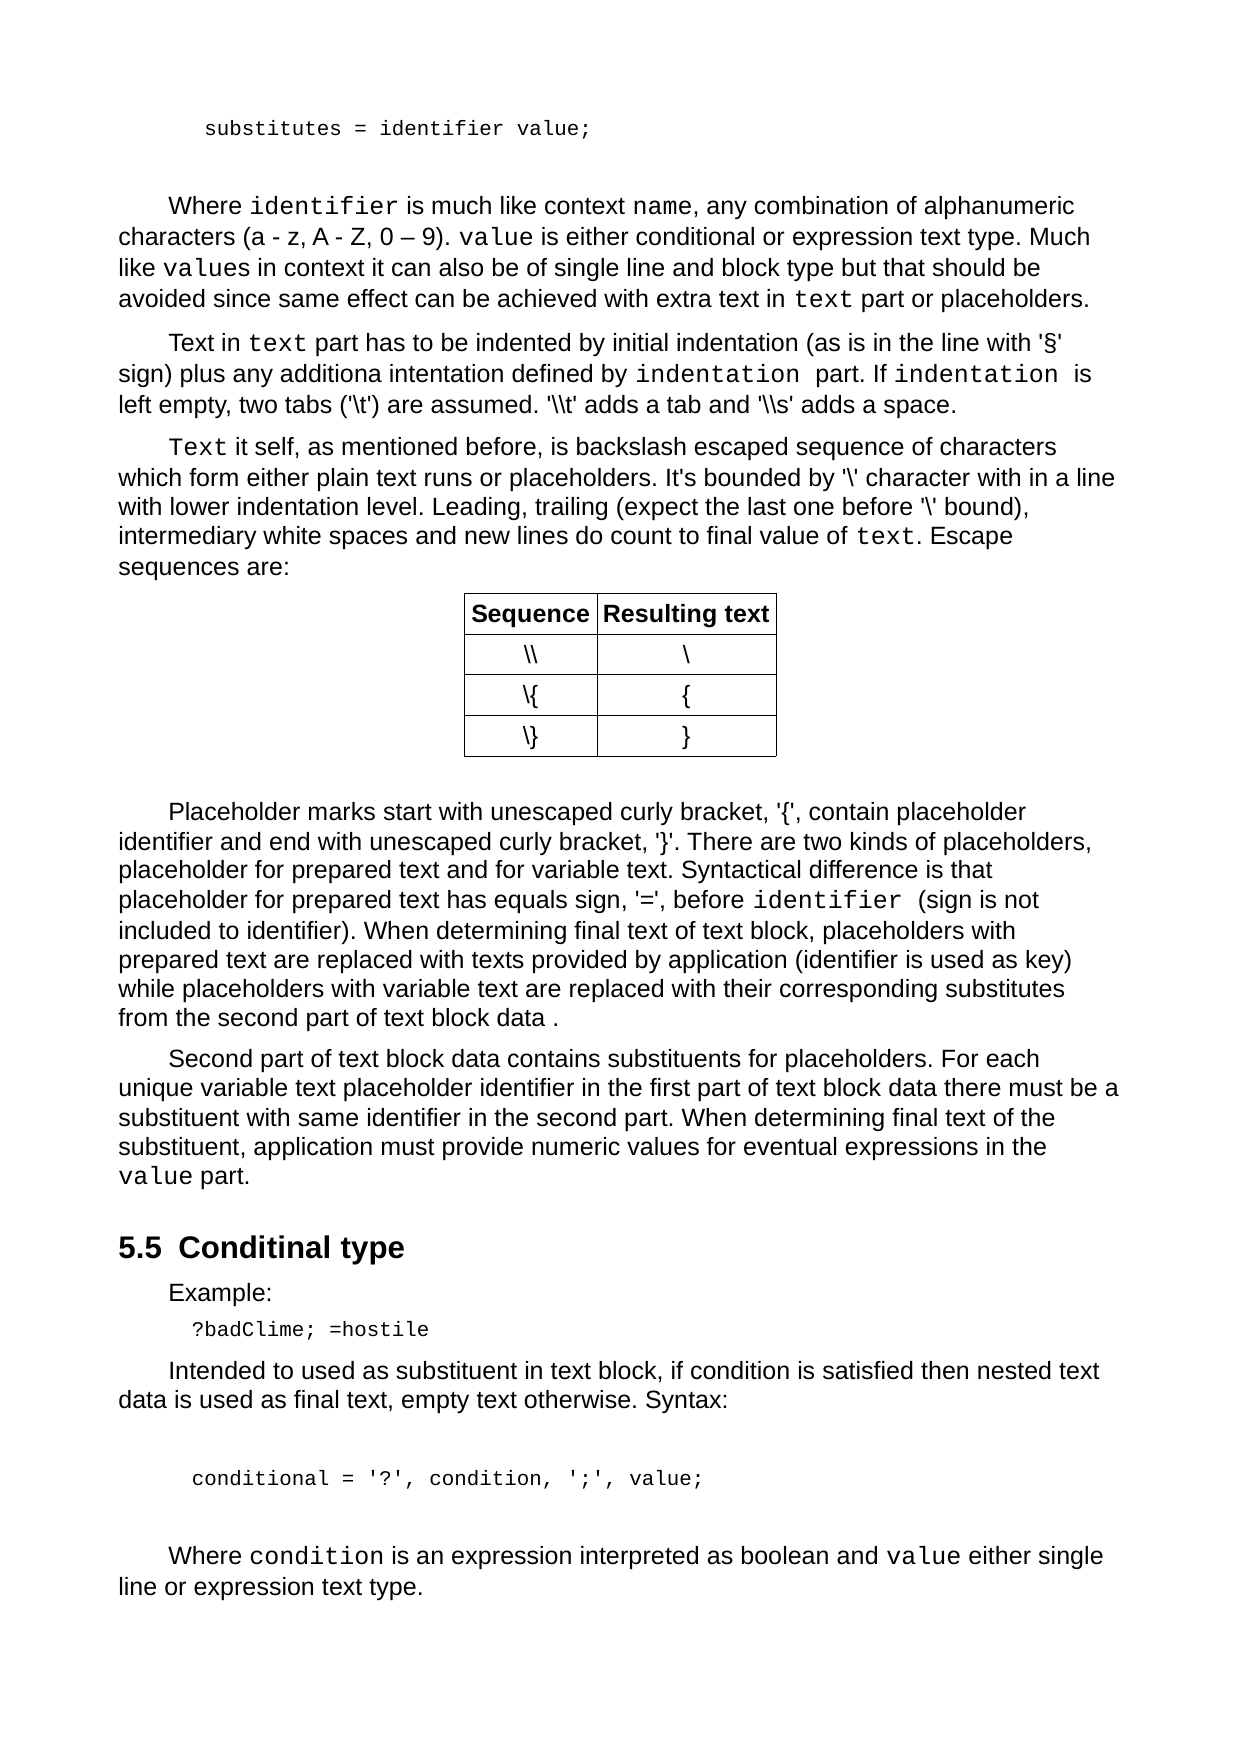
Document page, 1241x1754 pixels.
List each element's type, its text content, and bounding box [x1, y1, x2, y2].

table_cell \ [598, 635, 776, 674]
text Text it self, as mentioned before, is backslash escaped sequence of characters which form either plain text runs or placeholders. It's bounded by '\' character with in a line with lower indentation level. Leading, trailing (expect the last one before '\' bound), intermediary white spaces and new lines do count to final value of text. Escape sequences are: [118, 431, 1122, 581]
text Text in text part has to be indented by initial indentation (as is in the line with '§' sign) plus any additiona intentation defined by indentation part. If indentation is left empty, two tabs ('\t') are assumed. '\\t' adds a tab and '\\s' adds a space. [118, 328, 1122, 419]
text Intended to used as substituent in text block, if condition is satisfied then nested text data is used as final text, empty text otherwise. Syntax: [118, 1356, 1122, 1414]
table_cell \\ [465, 635, 597, 674]
text Where condition is an expression interpreted as boolean and value either single line or expression text type. [118, 1541, 1122, 1601]
table_cell { [598, 675, 776, 715]
table_cell \{ [465, 675, 597, 715]
table_cell \} [465, 716, 597, 756]
text Example: [118, 1278, 1122, 1307]
table_header Resulting text [598, 594, 776, 634]
text conditional = '?', condition, ';', value; [192, 1468, 1122, 1492]
text Placeholder marks start with unescaped curly bracket, '{', contain placeholder identifier and end with unescaped curly bracket, '}'. There are two kinds of placeholders, placeholder for prepared text and for variable text. Syntactical difference is that placeholder for prepared text has equals sign, '=', before identifier (sign is not included to identifier). When determining final text of text block, placeholders with prepared text are replaced with texts provided by application (identifier is used as key) while placeholders with variable text are replaced with their corresponding substitutes from the second part of text block data . [118, 797, 1122, 1032]
text Where identifier is much like context name, any combination of alphanumeric characters (a - z, A - Z, 0 – 9). value is either conditional or expression text type. Much like values in context it can also be of single line and block type but that should be avoided since same effect can be achieved with extra text in text part or placeholders. [118, 191, 1122, 315]
table_cell } [598, 716, 776, 756]
text ?badClime; =hostile [192, 1319, 1122, 1343]
table_header Sequence [465, 594, 597, 634]
text Second part of text block data contains substituents for placeholders. For each unique variable text placeholder identifier in the first part of text block data there must be a substituent with same identifier in the second part. When determining final text of the substituent, application must provide numeric values for eventual expressions in the value part. [118, 1044, 1122, 1192]
text substitutes = identifier value; [192, 118, 1122, 142]
subtitle Conditinal type [118, 1229, 1122, 1265]
